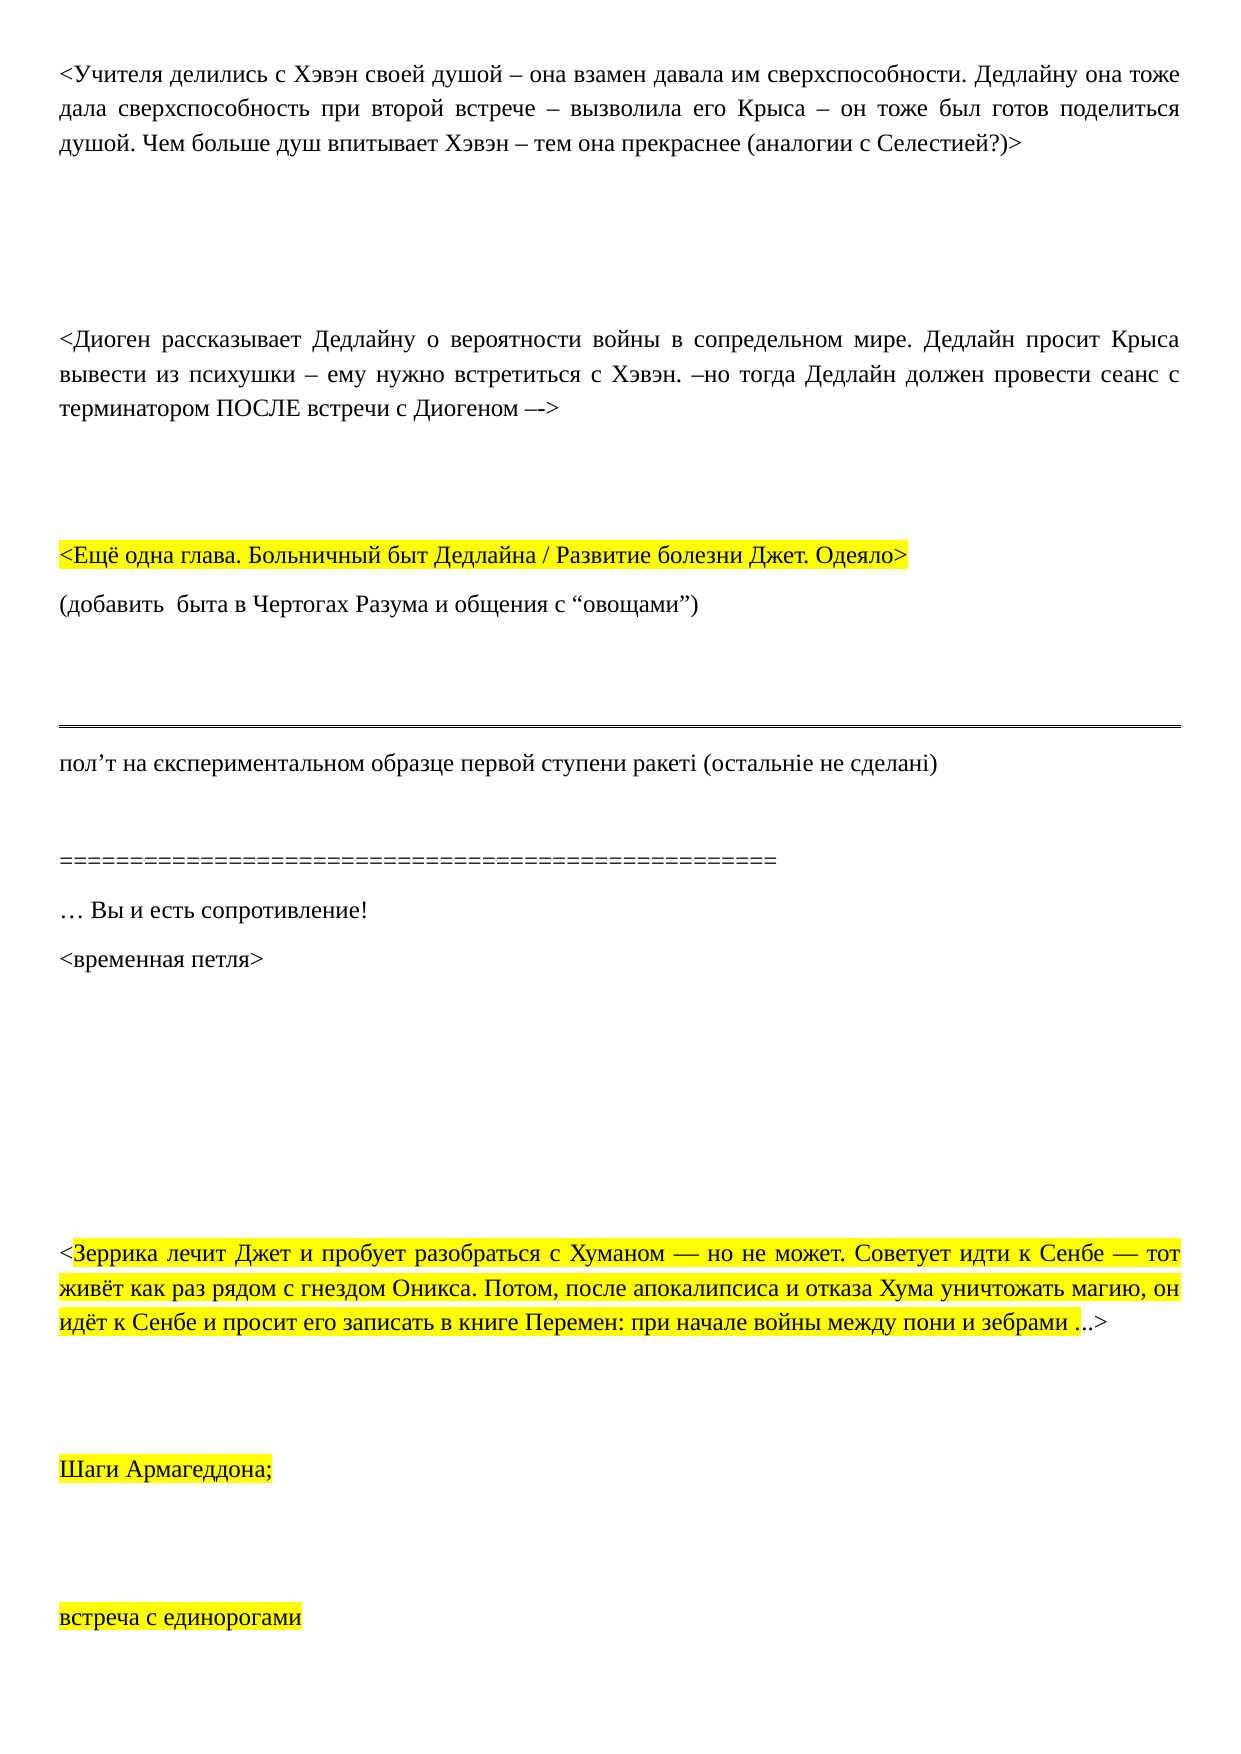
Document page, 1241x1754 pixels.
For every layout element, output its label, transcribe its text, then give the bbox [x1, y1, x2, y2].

text =================================================== [59, 846, 1181, 874]
text <Учителя делились с Хэвэн своей душой – она взамен давала им сверхспособности. Дедлайну она тоже дала сверхспособность при второй встрече – вызволила его Крыса – он тоже был готов поделиться душой. Чем больше душ впитывает Хэвэн – тем она прекраснее (аналогии с Селестией?)> [59, 59, 1181, 157]
text <Ещё одна глава. Больничный быт Дедлайна / Развитие болезни Джет. Одеяло> [59, 540, 1181, 569]
text <Зеррика лечит Джет и пробует разобраться с Хуманом — но не может. Советует идти к Сенбе — тот живёт как раз рядом с гнездом Оникса. Потом, после апокалипсиса и отказа Хума уничтожать магию, он идёт к Сенбе и просит его записать в книге Перемен: при начале войны между пони и зебрами ...> [59, 1238, 1181, 1336]
text пол’т на єкспериментальном образце первой ступени ракеті (остальніе не сделані) [59, 748, 1181, 776]
text … Вы и есть сопротивление! [59, 895, 1181, 923]
text Шаги Армагеддона; [59, 1454, 1181, 1483]
text (добавить быта в Чертогах Разума и общения с “овощами”) [59, 589, 1181, 618]
text <временная петля> [59, 944, 1181, 973]
text встреча с единорогами [59, 1602, 1181, 1630]
text <Диоген рассказывает Дедлайну о вероятности войны в сопредельном мире. Дедлайн просит Крыса вывести из психушки – ему нужно встретиться с Хэвэн. –но тогда Дедлайн должен провести сеанс с терминатором ПОСЛЕ встречи с Диогеном –-> [59, 324, 1181, 422]
